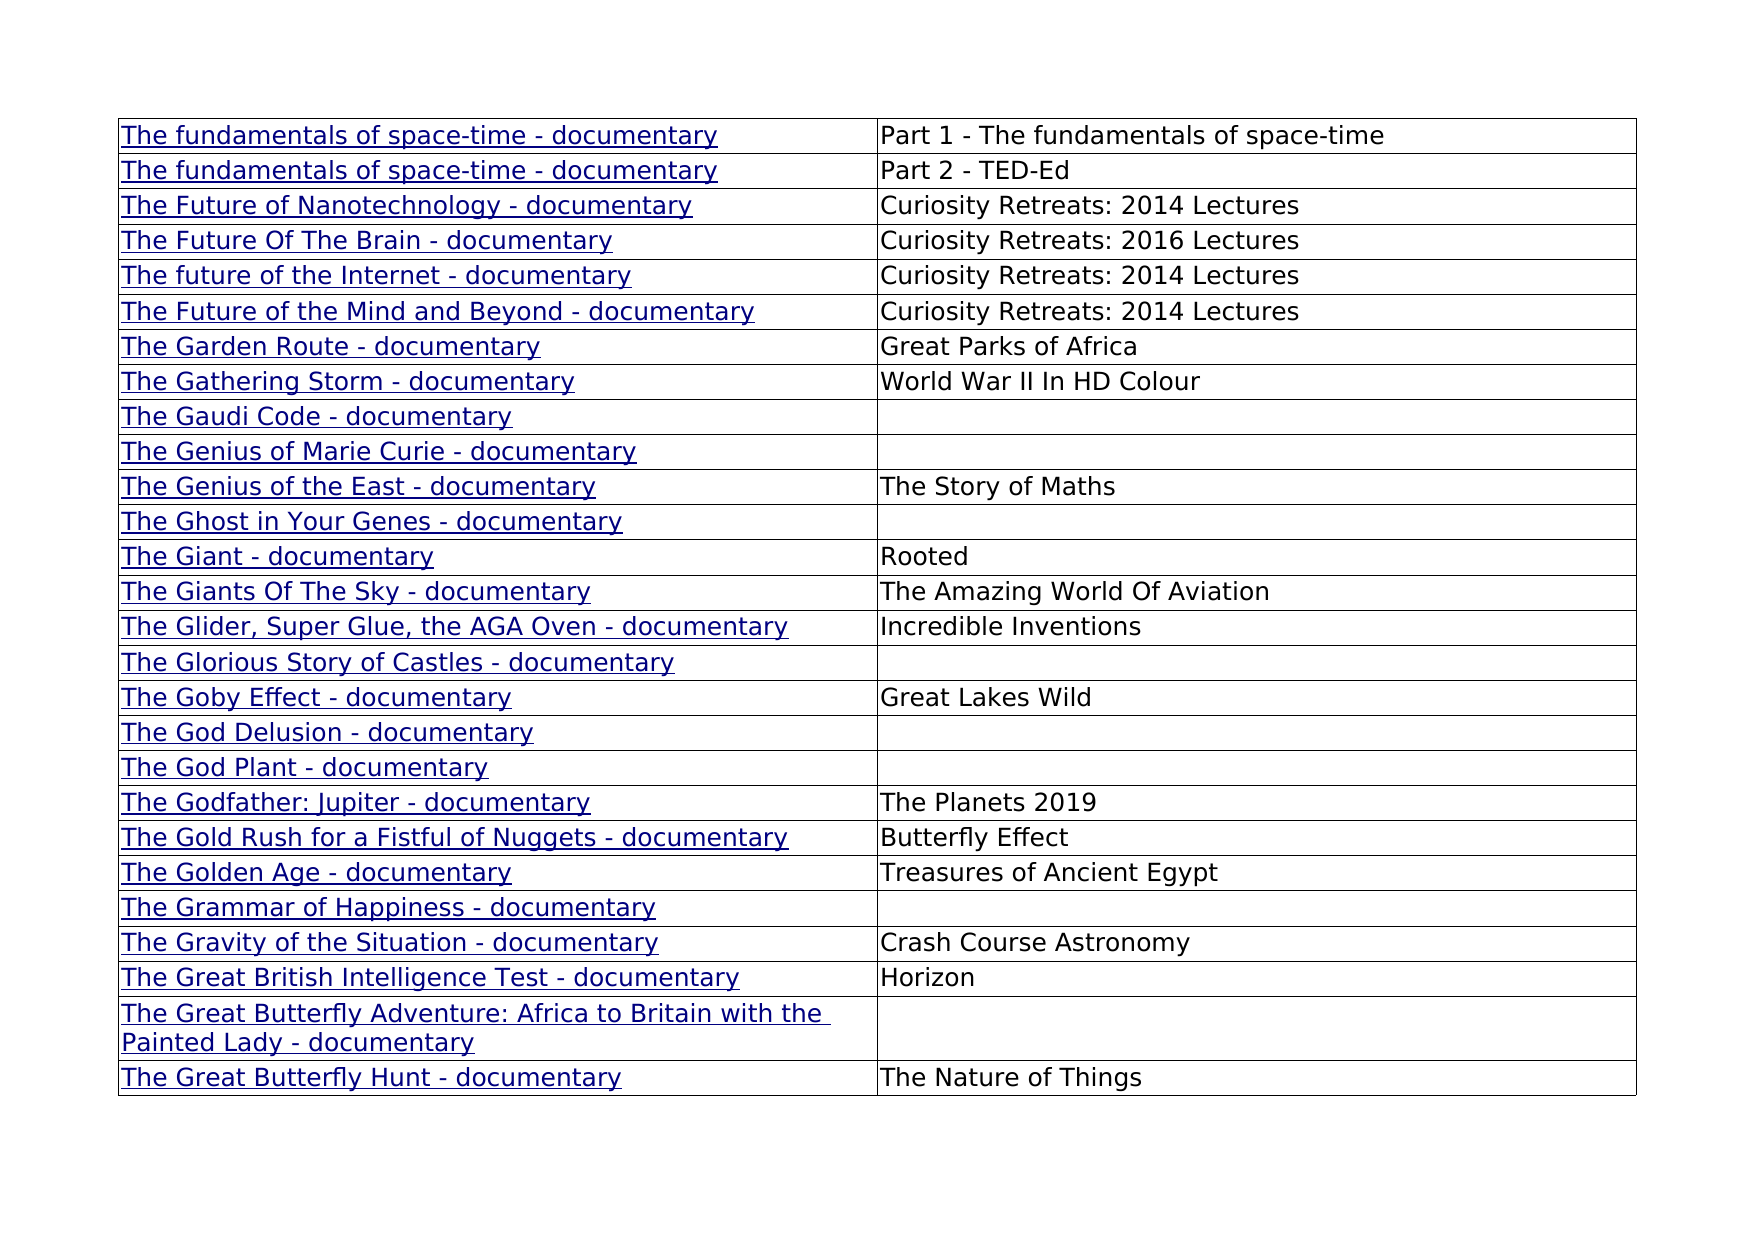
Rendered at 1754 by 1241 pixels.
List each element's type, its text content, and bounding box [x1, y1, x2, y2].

table_cell The Ghost in Your Genes - documentary [119, 505, 877, 539]
table_cell Rooted [878, 540, 1636, 574]
table_cell [878, 716, 1636, 750]
table_cell [878, 646, 1636, 680]
table_cell Curiosity Retreats: 2014 Lectures [878, 295, 1636, 329]
table_cell Great Lakes Wild [878, 681, 1636, 715]
table_cell The Nature of Things [878, 1061, 1636, 1095]
table_cell The Great British Intelligence Test - documentary [119, 962, 877, 996]
table_cell The Godfather: Jupiter - documentary [119, 786, 877, 820]
table_cell The Glider, Super Glue, the AGA Oven - documentary [119, 611, 877, 645]
table_cell [878, 505, 1636, 539]
table_cell Crash Course Astronomy [878, 927, 1636, 961]
table_cell Butterfly Effect [878, 821, 1636, 855]
table_cell The Great Butterfly Adventure: Africa to Britain with the Painted Lady - documentary [119, 997, 877, 1060]
table_cell Treasures of Ancient Egypt [878, 856, 1636, 890]
table_cell Curiosity Retreats: 2014 Lectures [878, 189, 1636, 223]
table_cell [878, 891, 1636, 926]
table_cell The Great Butterfly Hunt - documentary [119, 1061, 877, 1095]
table_cell Part 2 - TED-Ed [878, 154, 1636, 188]
table_cell The Genius of the East - documentary [119, 470, 877, 504]
table_cell The Future Of The Brain - documentary [119, 225, 877, 258]
table_cell Part 1 - The fundamentals of space-time [878, 119, 1636, 153]
table_cell The future of the Internet - documentary [119, 260, 877, 294]
table_cell The Garden Route - documentary [119, 330, 877, 364]
table_cell The God Delusion - documentary [119, 716, 877, 750]
table_cell The Glorious Story of Castles - documentary [119, 646, 877, 680]
table_cell The Gravity of the Situation - documentary [119, 927, 877, 961]
table_cell The Story of Maths [878, 470, 1636, 504]
table_cell Curiosity Retreats: 2016 Lectures [878, 225, 1636, 258]
table_cell World War II In HD Colour [878, 365, 1636, 399]
table_cell The Grammar of Happiness - documentary [119, 891, 877, 926]
table_cell Great Parks of Africa [878, 330, 1636, 364]
table_cell [878, 435, 1636, 469]
table_cell The Gaudi Code - documentary [119, 400, 877, 434]
table_cell The Future of Nanotechnology - documentary [119, 189, 877, 223]
table_cell The fundamentals of space-time - documentary [119, 154, 877, 188]
table_cell The Future of the Mind and Beyond - documentary [119, 295, 877, 329]
table_cell The Planets 2019 [878, 786, 1636, 820]
table_cell [878, 400, 1636, 434]
table_cell Curiosity Retreats: 2014 Lectures [878, 260, 1636, 294]
table_cell The Giants Of The Sky - documentary [119, 576, 877, 609]
table_cell The God Plant - documentary [119, 751, 877, 785]
table_cell The Amazing World Of Aviation [878, 576, 1636, 609]
table_cell [878, 997, 1636, 1060]
table_cell Incredible Inventions [878, 611, 1636, 645]
table_cell The Gold Rush for a Fistful of Nuggets - documentary [119, 821, 877, 855]
table_cell The fundamentals of space-time - documentary [119, 119, 877, 153]
table_cell The Giant - documentary [119, 540, 877, 574]
table_cell [878, 751, 1636, 785]
table_cell Horizon [878, 962, 1636, 996]
table_cell The Gathering Storm - documentary [119, 365, 877, 399]
table_cell The Golden Age - documentary [119, 856, 877, 890]
table_cell The Genius of Marie Curie - documentary [119, 435, 877, 469]
table_cell The Goby Effect - documentary [119, 681, 877, 715]
